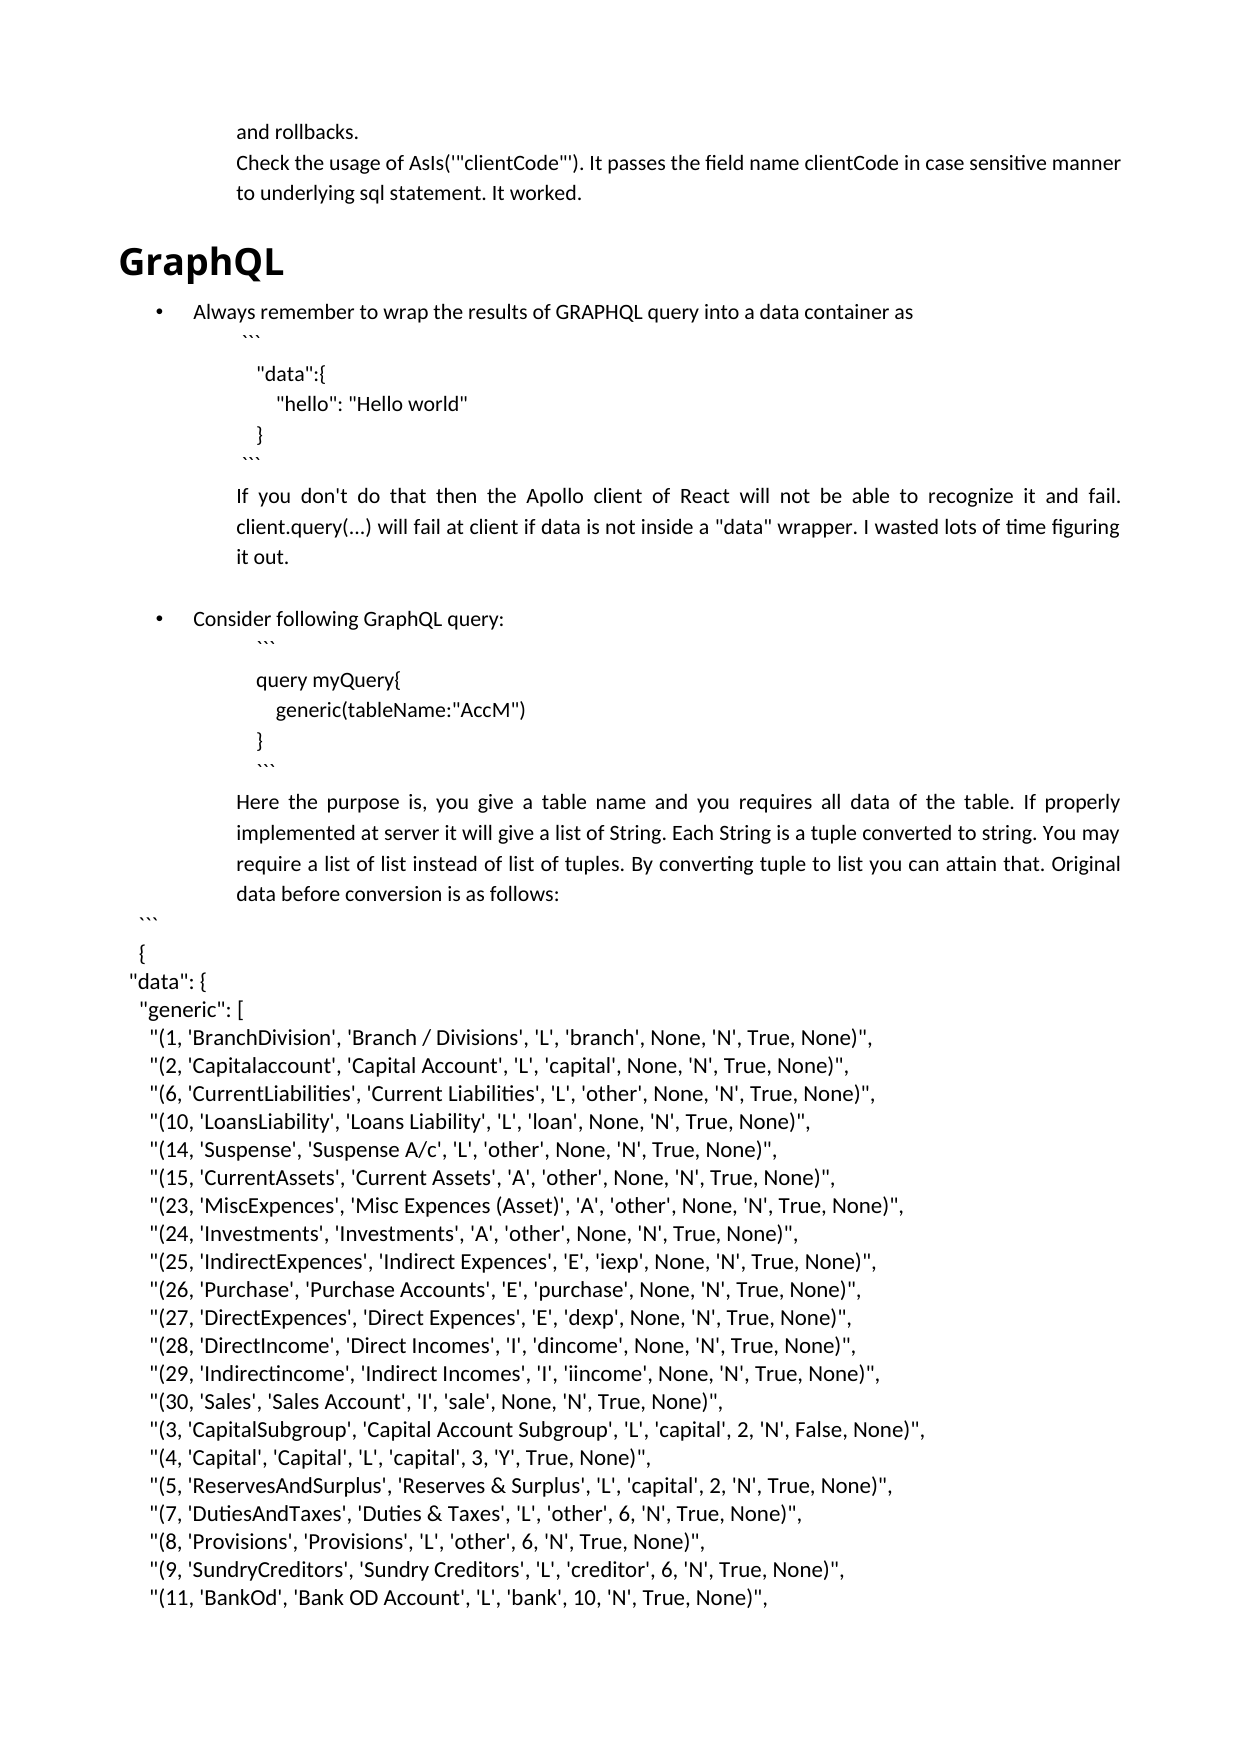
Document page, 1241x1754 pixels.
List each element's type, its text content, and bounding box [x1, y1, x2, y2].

text } [236, 421, 1122, 448]
text "(2, 'Capitalaccount', 'Capital Account', 'L', 'capital', None, 'N', True, None)", [118, 1051, 1122, 1079]
text generic(tableName:"AccM") [236, 697, 1122, 723]
text "(1, 'BranchDivision', 'Branch / Divisions', 'L', 'branch', None, 'N', True, None)", [118, 1023, 1122, 1051]
text } [236, 727, 1122, 754]
text "(24, 'Investments', 'Investments', 'A', 'other', None, 'N', True, None)", [118, 1219, 1122, 1247]
text "(4, 'Capital', 'Capital', 'L', 'capital', 3, 'Y', True, None)", [118, 1443, 1122, 1471]
text If you don't do that then the Apollo client of React will not be able to recognize it and fail. client.query(...) will fail at client if data is not inside a "data" wrapper. I wasted lots of time figuring it out. [236, 482, 1122, 570]
text "(6, 'CurrentLiabilities', 'Current Liabilities', 'L', 'other', None, 'N', True, None)", [118, 1079, 1122, 1107]
text "(5, 'ReservesAndSurplus', 'Reserves & Surplus', 'L', 'capital', 2, 'N', True, None)", [118, 1471, 1122, 1499]
list Always remember to wrap the results of GRAPHQL query into a data container as [156, 298, 1122, 325]
text "(29, 'Indirectincome', 'Indirect Incomes', 'I', 'iincome', None, 'N', True, None)", [118, 1359, 1122, 1387]
text ``` [236, 329, 1122, 356]
text "data":{ [236, 360, 1122, 386]
text "(30, 'Sales', 'Sales Account', 'I', 'sale', None, 'N', True, None)", [118, 1387, 1122, 1415]
text "hello": "Hello world" [236, 390, 1122, 417]
text "(7, 'DutiesAndTaxes', 'Duties & Taxes', 'L', 'other', 6, 'N', True, None)", [118, 1499, 1122, 1527]
text "(28, 'DirectIncome', 'Direct Incomes', 'I', 'dincome', None, 'N', True, None)", [118, 1331, 1122, 1359]
subtitle GraphQL [118, 235, 1122, 286]
text "(26, 'Purchase', 'Purchase Accounts', 'E', 'purchase', None, 'N', True, None)", [118, 1275, 1122, 1303]
text "(25, 'IndirectExpences', 'Indirect Expences', 'E', 'iexp', None, 'N', True, None)", [118, 1247, 1122, 1275]
text ``` [236, 452, 1122, 478]
list Consider following GraphQL query: [156, 605, 1122, 631]
text "(3, 'CapitalSubgroup', 'Capital Account Subgroup', 'L', 'capital', 2, 'N', False, None)", [118, 1415, 1122, 1443]
text "(14, 'Suspense', 'Suspense A/c', 'L', 'other', None, 'N', True, None)", [118, 1135, 1122, 1163]
text Check the usage of AsIs('"clientCode"'). It passes the field name clientCode in case sensitive manner to underlying sql statement. It worked. [236, 149, 1122, 206]
text ``` [236, 635, 1122, 662]
text and rollbacks. [236, 118, 1122, 145]
text "(10, 'LoansLiability', 'Loans Liability', 'L', 'loan', None, 'N', True, None)", [118, 1107, 1122, 1135]
text ``` [236, 758, 1122, 784]
text { [118, 939, 1122, 967]
text ``` [118, 911, 1122, 939]
text "(27, 'DirectExpences', 'Direct Expences', 'E', 'dexp', None, 'N', True, None)", [118, 1303, 1122, 1331]
text "(15, 'CurrentAssets', 'Current Assets', 'A', 'other', None, 'N', True, None)", [118, 1163, 1122, 1191]
text "(8, 'Provisions', 'Provisions', 'L', 'other', 6, 'N', True, None)", [118, 1527, 1122, 1556]
text query myQuery{ [236, 666, 1122, 693]
text "(11, 'BankOd', 'Bank OD Account', 'L', 'bank', 10, 'N', True, None)", [118, 1583, 1122, 1612]
text "data": { [118, 967, 1122, 995]
text "(23, 'MiscExpences', 'Misc Expences (Asset)', 'A', 'other', None, 'N', True, None)", [118, 1191, 1122, 1219]
text Here the purpose is, you give a table name and you requires all data of the table. If properly implemented at server it will give a list of String. Each String is a tuple converted to string. You may require a list of list instead of list of tuples. By converting tuple to list you can attain that. Original data before conversion is as follows: [236, 788, 1122, 907]
text "generic": [ [118, 995, 1122, 1023]
text "(9, 'SundryCreditors', 'Sundry Creditors', 'L', 'creditor', 6, 'N', True, None)", [118, 1556, 1122, 1583]
